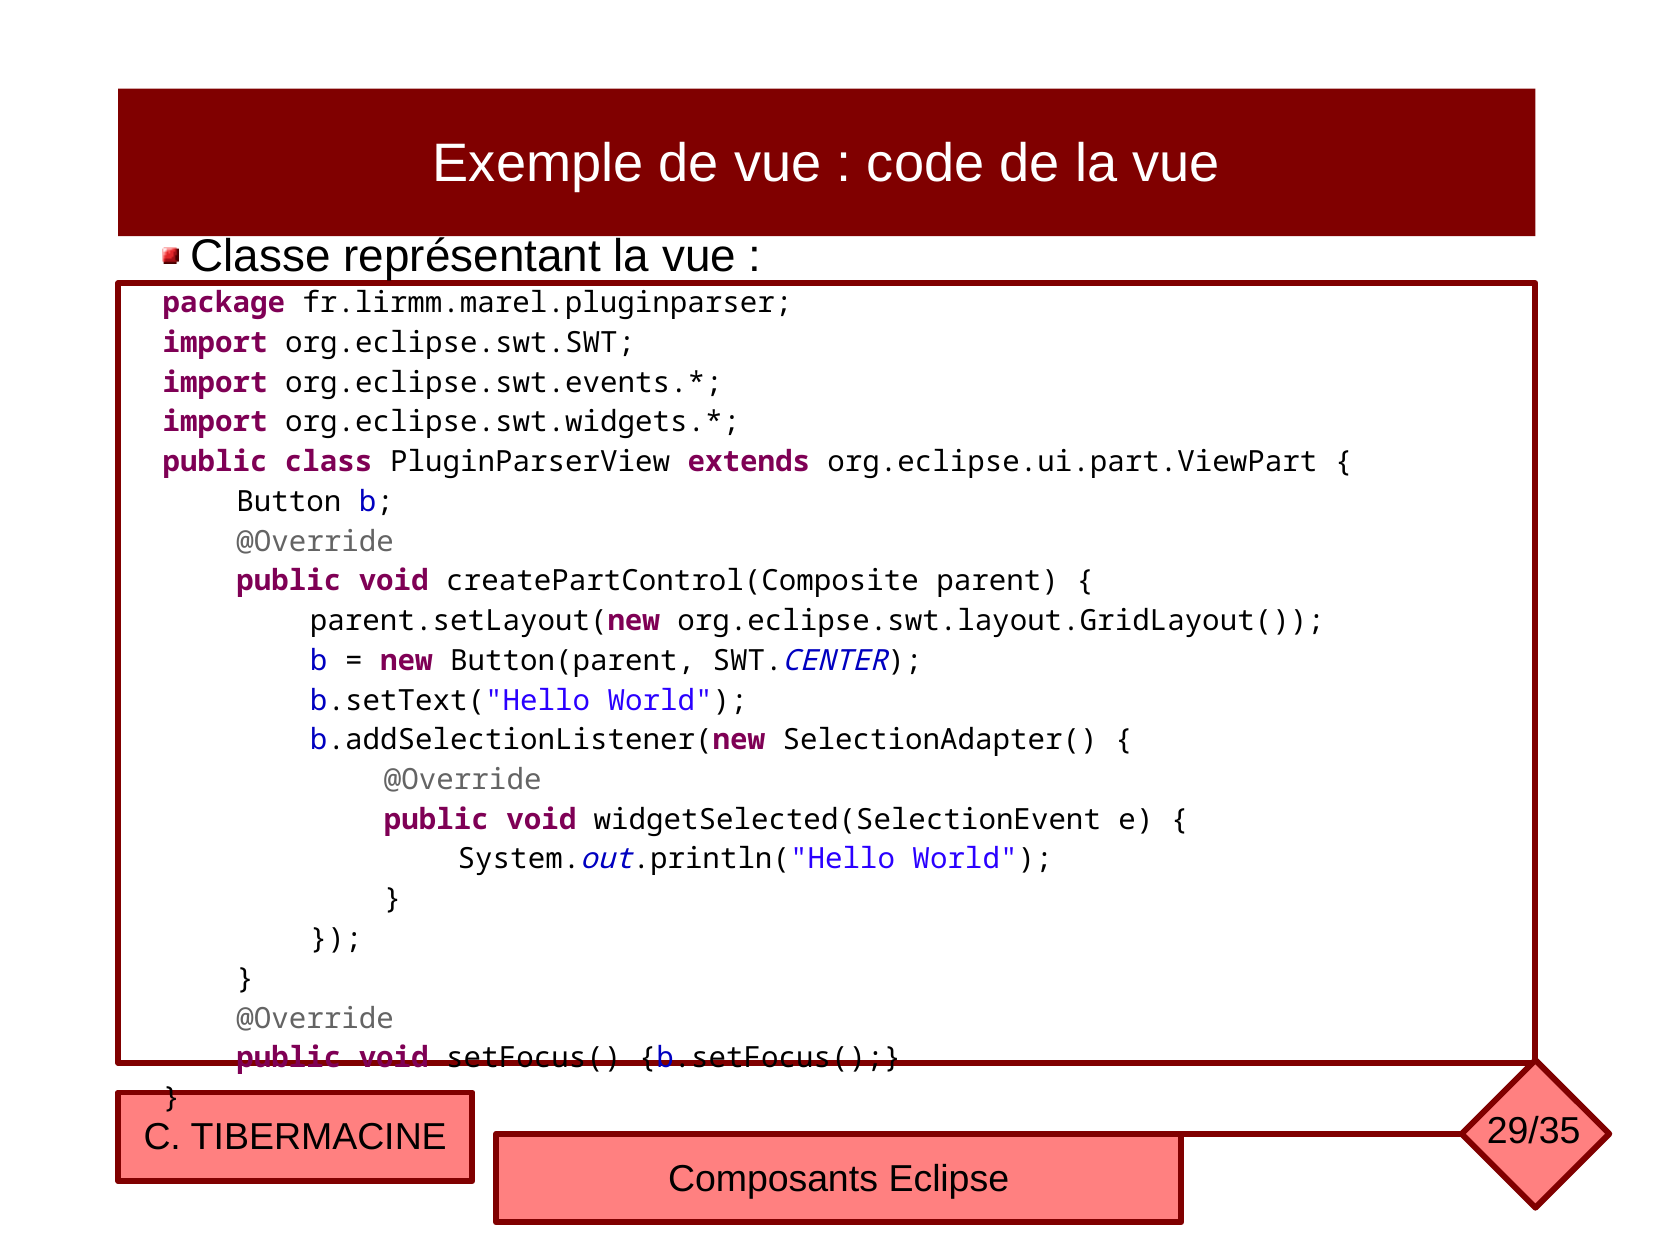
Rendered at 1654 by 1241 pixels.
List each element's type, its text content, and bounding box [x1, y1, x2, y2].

text_box Exemple de vue : code de la vue [118, 88, 1536, 237]
text_box Composants Eclipse [496, 1133, 1182, 1223]
text_box <numéro>/35 [1472, 1102, 1654, 1160]
text_box C. TIBERMACINE [118, 1092, 473, 1182]
text_box Classe représentant la vue : package fr.lirmm.marel.pluginparser; import org.eclipse.swt.SWT; import org.eclipse.swt.events.*; import org.eclipse.swt.widgets.*; public class PluginParserView extends org.eclipse.ui.part.ViewPart { Button b; @Override public void createPartControl(Composite parent) { parent.setLayout(new org.eclipse.swt.layout.GridLayout()); b = new Button(parent, SWT.CENTER); b.setText("Hello World"); b.addSelectionListener(new SelectionAdapter() { @Override public void widgetSelected(SelectionEvent e) { System.out.println("Hello World"); } }); } @Override public void setFocus() {b.setFocus();} } [118, 283, 1536, 1063]
text_box [1461, 1123, 1472, 1145]
picture [162, 247, 179, 264]
text_box [1487, 1160, 1584, 1208]
text_box [1493, 1060, 1578, 1102]
